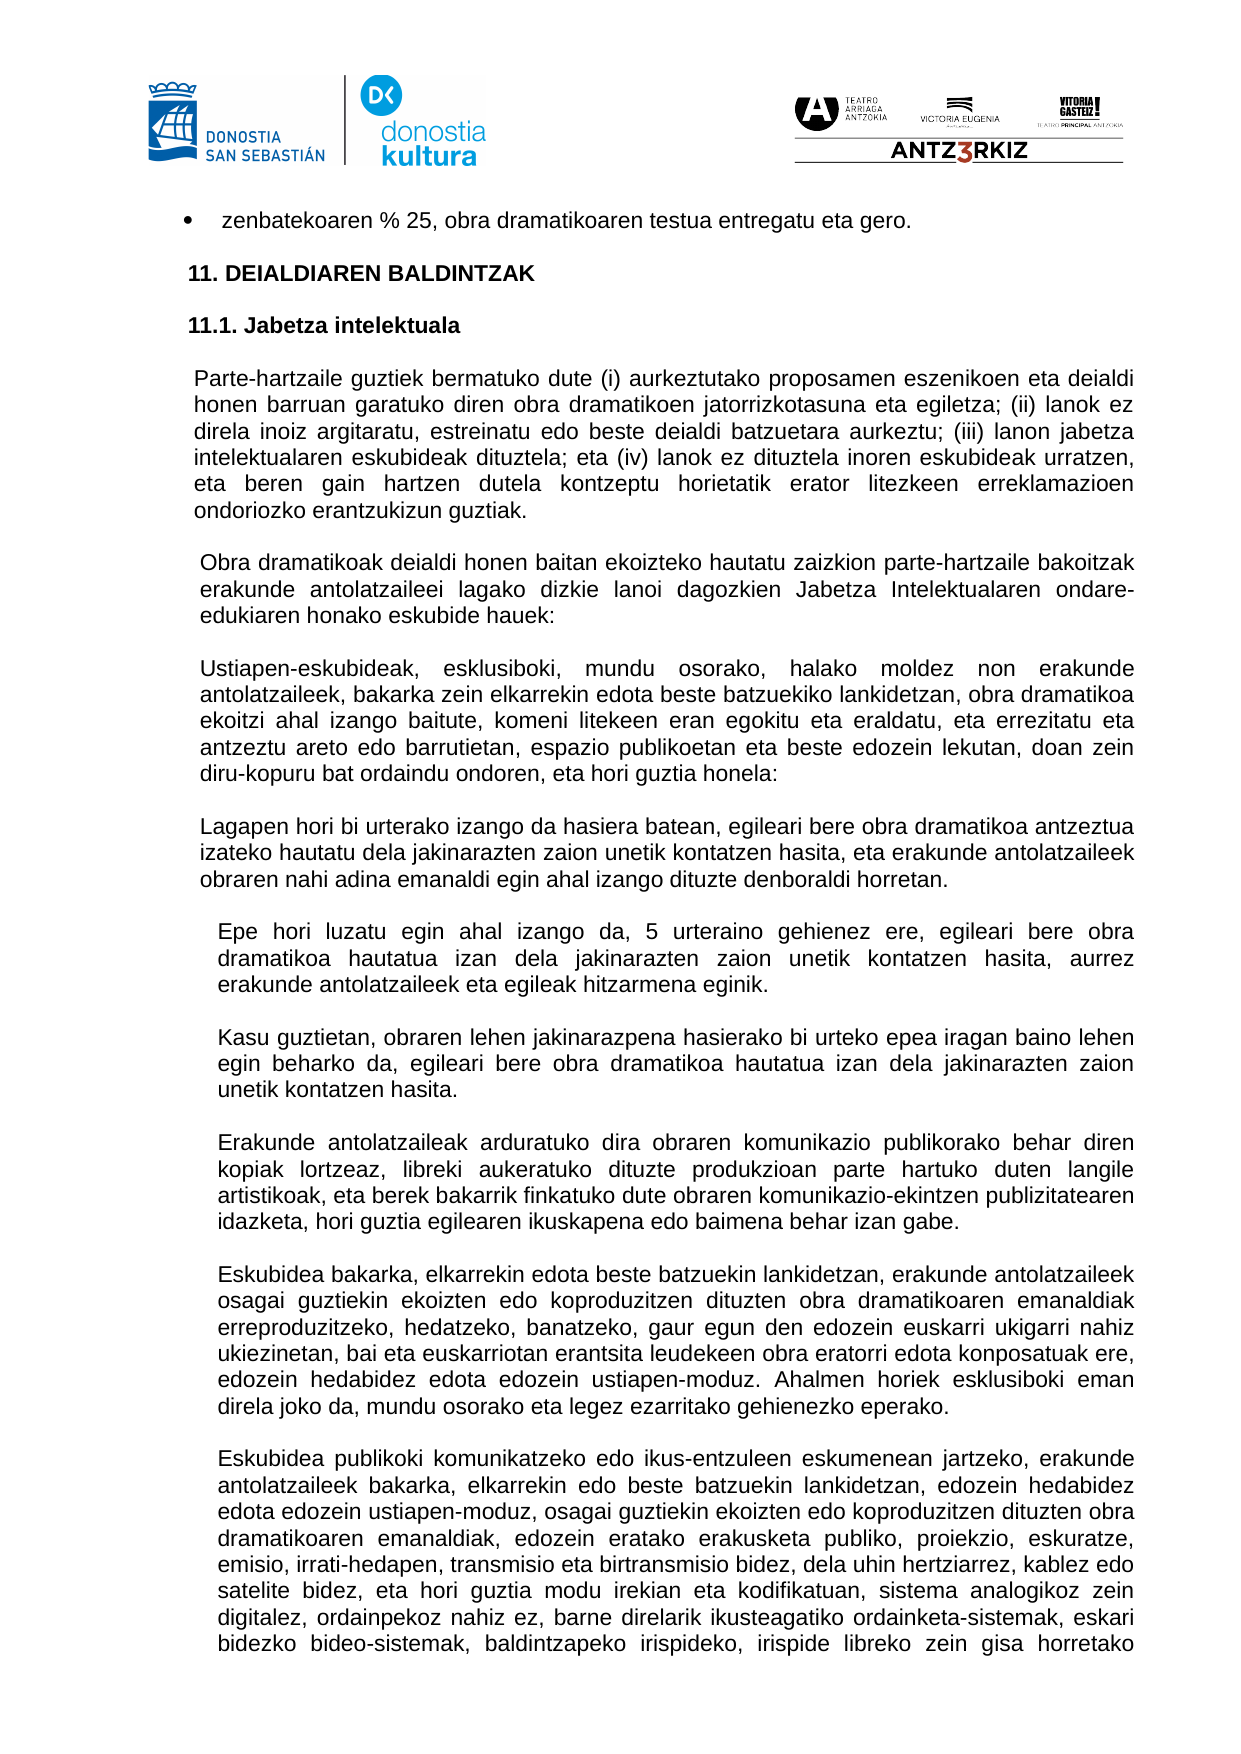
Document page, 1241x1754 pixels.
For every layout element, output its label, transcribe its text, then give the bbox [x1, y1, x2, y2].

picture [386, 87, 392, 103]
text Kasu guztietan, obraren lehen jakinarazpena hasierako bi urteko epea iragan baino lehen egin beharko da, egileari bere obra dramatikoa hautatua izan dela jakinarazten zaion unetik kontatzen hasita. [217, 1024, 1135, 1103]
picture [370, 87, 382, 103]
text 11.1. Jabetza intelektuala [188, 312, 1135, 338]
text 11. DEIALDIAREN BALDINTZAK [188, 259, 1135, 286]
text Epe hori luzatu egin ahal izango da, 5 urteraino gehienez ere, egileari bere obra dramatikoa hautatua izan dela jakinarazten zaion unetik kontatzen hasita, aurrez erakunde antolatzaileek eta egileak hitzarmena eginik. [217, 918, 1135, 997]
text Obra dramatikoak deialdi honen baitan ekoizteko hautatu zaizkion parte-hartzaile bakoitzak erakunde antolatzaileei lagako dizkie lanoi dagozkien Jabetza Intelektualaren ondare-edukiaren honako eskubide hauek: [199, 549, 1135, 628]
text Parte-hartzaile guztiek bermatuko dute (i) aurkeztutako proposamen eszenikoen eta deialdi honen barruan garatuko diren obra dramatikoen jatorrizkotasuna eta egiletza; (ii) lanok ez direla inoiz argitaratu, estreinatu edo beste deialdi batzuetara aurkeztu; (iii) lanon jabetza intelektualaren eskubideak dituztela; eta (iv) lanok ez dituztela inoren eskubideak urratzen, eta beren gain hartzen dutela kontzeptu horietatik erator litezkeen erreklamazioen ondoriozko erantzukizun guztiak. [194, 365, 1135, 523]
text Ustiapen-eskubideak, esklusiboki, mundu osorako, halako moldez non erakunde antolatzaileek, bakarka zein elkarrekin edota beste batzuekiko lankidetzan, obra dramatikoa ekoitzi ahal izango baitute, komeni litekeen eran egokitu eta eraldatu, eta errezitatu eta antzeztu areto edo barrutietan, espazio publikoetan eta beste edozein lekutan, doan zein diru-kopuru bat ordaindu ondoren, eta hori guztia honela: [199, 655, 1135, 787]
picture [784, 86, 1134, 177]
text Lagapen hori bi urterako izango da hasiera batean, egileari bere obra dramatikoa antzeztua izateko hautatu dela jakinarazten zaion unetik kontatzen hasita, eta erakunde antolatzaileek obraren nahi adina emanaldi egin ahal izango dituzte denboraldi horretan. [199, 813, 1135, 892]
text Erakunde antolatzaileak arduratuko dira obraren komunikazio publikorako behar diren kopiak lortzeaz, libreki aukeratuko dituzte produkzioan parte hartuko duten langile artistikoak, eta berek bakarrik finkatuko dute obraren komunikazio-ekintzen publizitatearen idazketa, hori guztia egilearen ikuskapena edo baimena behar izan gabe. [217, 1129, 1135, 1234]
list zenbatekoaren % 25, obra dramatikoaren testua entregatu eta gero. [184, 207, 1135, 233]
picture [148, 75, 486, 166]
text Eskubidea bakarka, elkarrekin edota beste batzuekin lankidetzan, erakunde antolatzaileek osagai guztiekin ekoizten edo koproduzitzen dituzten obra dramatikoaren emanaldiak erreproduzitzeko, hedatzeko, banatzeko, gaur egun den edozein euskarri ukigarri nahiz ukiezinetan, bai eta euskarriotan erantsita leudekeen obra eratorri edota konposatuak ere, edozein hedabidez edota edozein ustiapen-moduz. Ahalmen horiek esklusiboki eman direla joko da, mundu osorako eta legez ezarritako gehienezko eperako. [217, 1261, 1135, 1419]
text Eskubidea publikoki komunikatzeko edo ikus-entzuleen eskumenean jartzeko, erakunde antolatzaileek bakarka, elkarrekin edo beste batzuekin lankidetzan, edozein hedabidez edota edozein ustiapen-moduz, osagai guztiekin ekoizten edo koproduzitzen dituzten obra dramatikoaren emanaldiak, edozein eratako erakusketa publiko, proiekzio, eskuratze, emisio, irrati-hedapen, transmisio eta birtransmisio bidez, dela uhin hertziarrez, kablez edo satelite bidez, eta hori guztia modu irekian eta kodifikatuan, sistema analogikoz zein digitalez, ordainpekoz nahiz ez, barne direlarik ikusteagatiko ordainketa-sistemak, eskari bidezko bideo-sistemak, baldintzapeko irispideko, irispide libreko zein gisa horretako [217, 1445, 1135, 1656]
